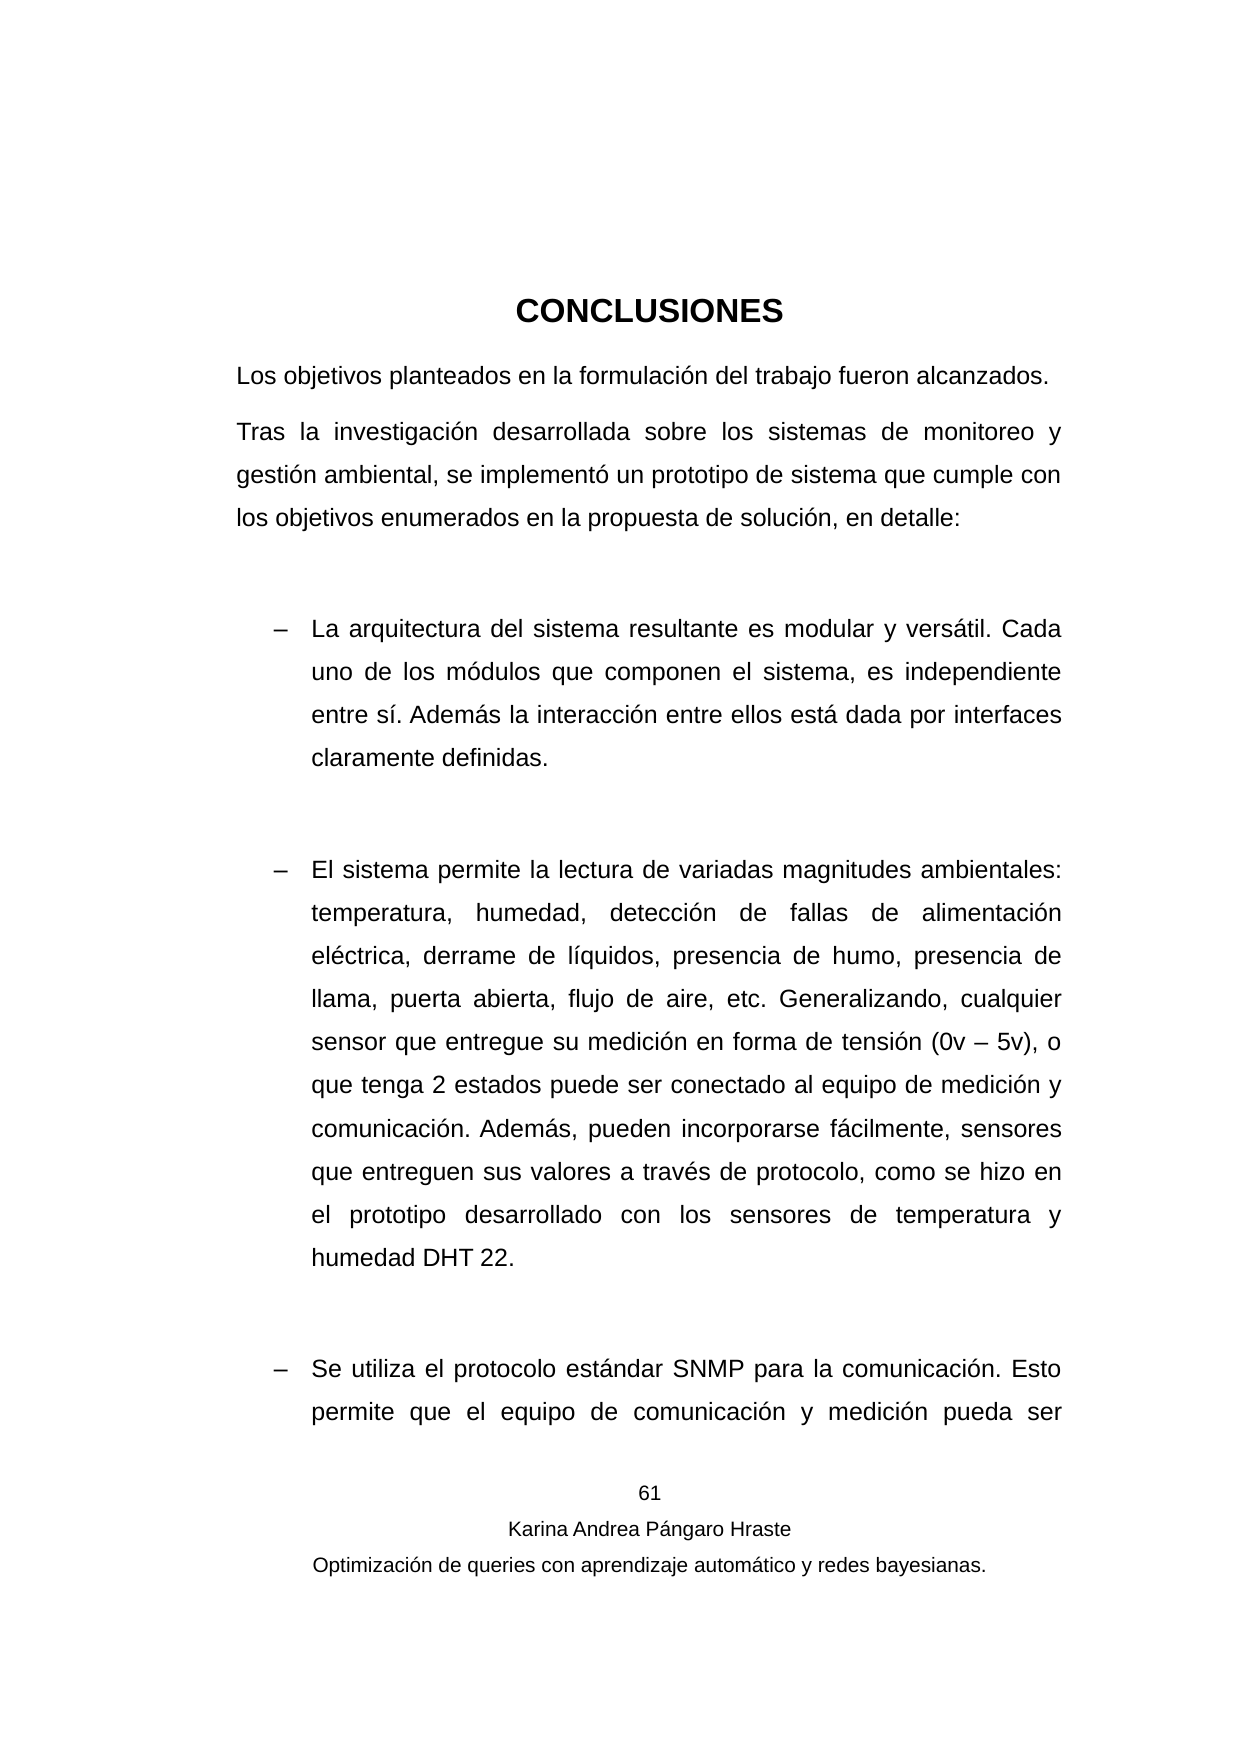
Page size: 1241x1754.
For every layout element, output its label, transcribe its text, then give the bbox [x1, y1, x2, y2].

text Tras la investigación desarrollada sobre los sistemas de monitoreo y gestión ambiental, se implementó un prototipo de sistema que cumple con los objetivos enumerados en la propuesta de solución, en detalle: [236, 416, 1063, 531]
list El sistema permite la lectura de variadas magnitudes ambientales: temperatura, humedad, detección de fallas de alimentación eléctrica, derrame de líquidos, presencia de humo, presencia de llama, puerta abierta, flujo de aire, etc. Generalizando, cualquier sensor que entregue su medición en forma de tensión (0v – 5v), o que tenga 2 estados puede ser conectado al equipo de medición y comunicación. Además, pueden incorporarse fácilmente, sensores que entreguen sus valores a través de protocolo, como se hizo en el prototipo desarrollado con los sensores de temperatura y humedad DHT 22. [274, 855, 1063, 1272]
list Se utiliza el protocolo estándar SNMP para la comunicación. Esto permite que el equipo de comunicación y medición pueda ser [274, 1354, 1063, 1426]
text Los objetivos planteados en la formulación del trabajo fueron alcanzados. [236, 361, 1063, 389]
list La arquitectura del sistema resultante es modular y versátil. Cada uno de los módulos que componen el sistema, es independiente entre sí. Además la interacción entre ellos está dada por interfaces claramente definidas. [274, 614, 1063, 772]
subtitle CONCLUSIONES [236, 291, 1063, 329]
